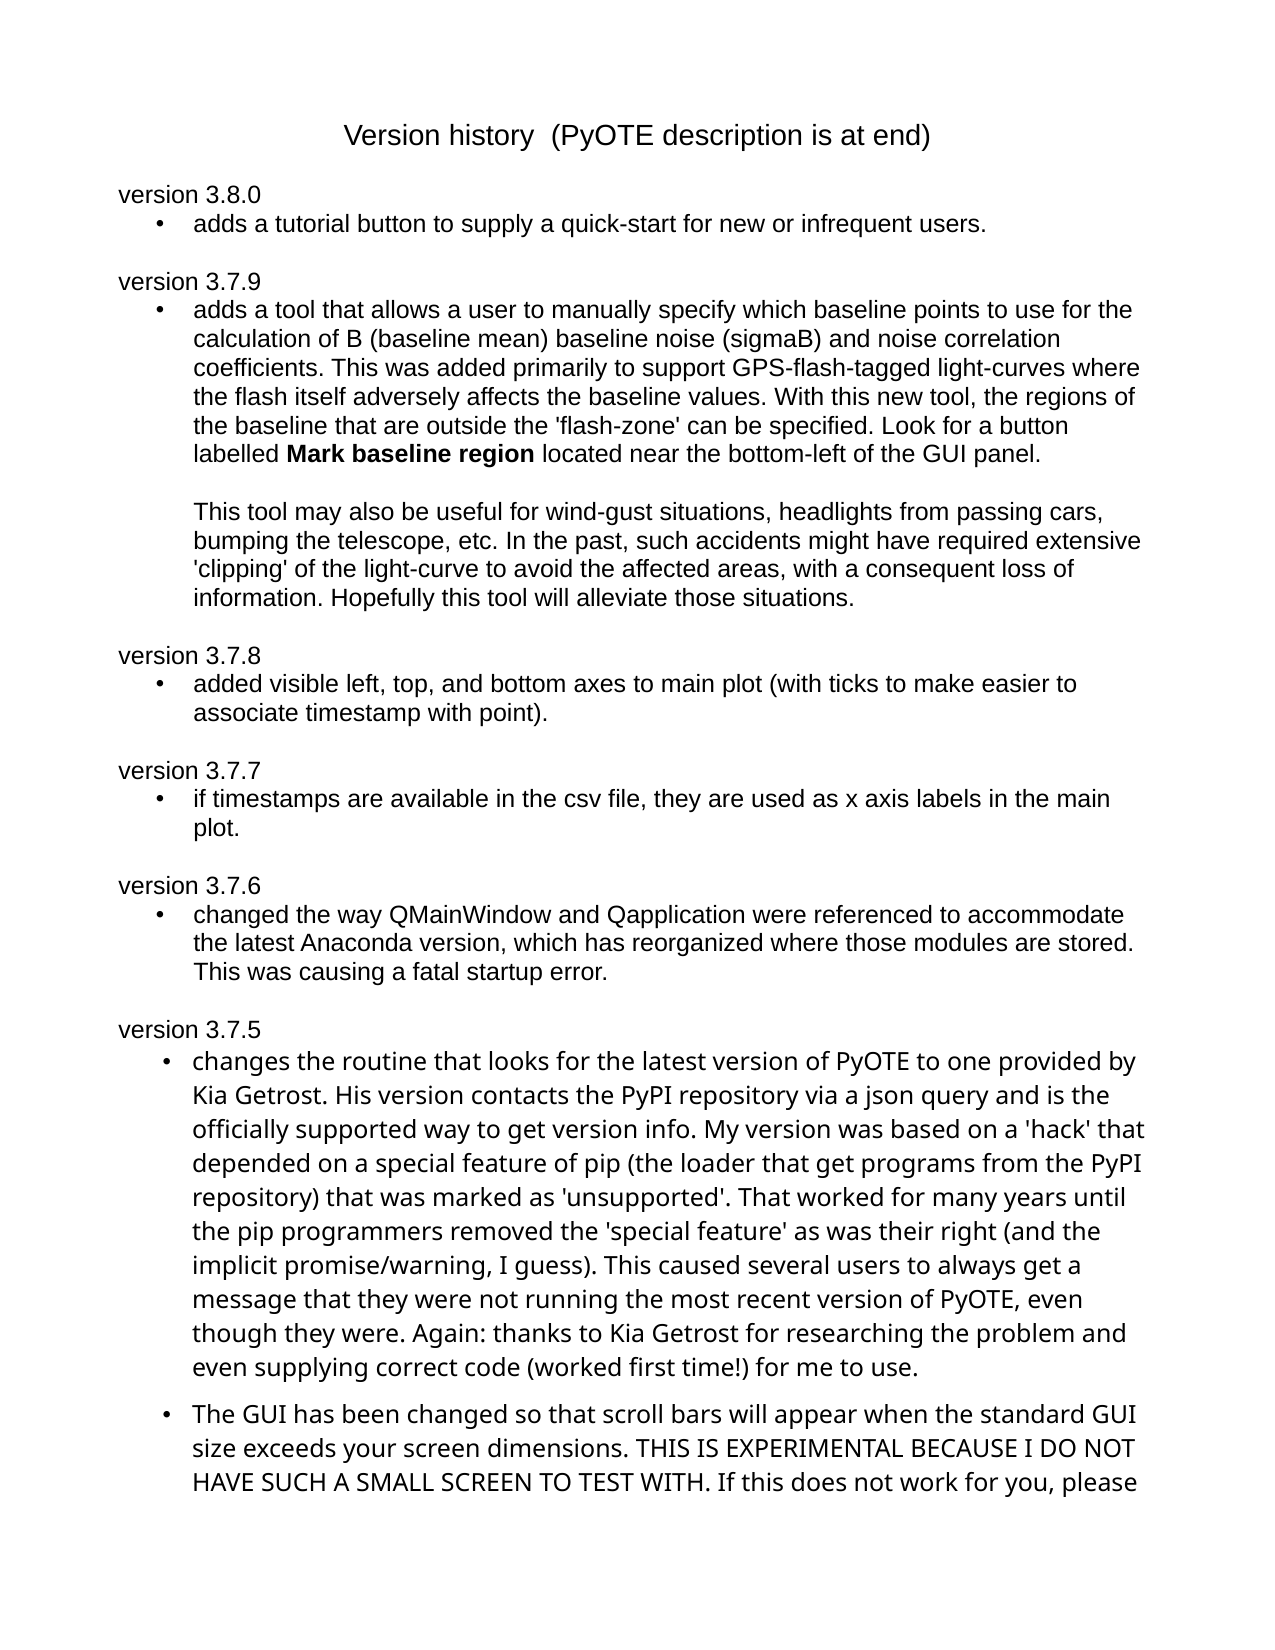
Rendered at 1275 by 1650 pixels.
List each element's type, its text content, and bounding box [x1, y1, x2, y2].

list adds a tool that allows a user to manually specify which baseline points to use for the calculation of B (baseline mean) baseline noise (sigmaB) and noise correlation coefficients. This was added primarily to support GPS-flash-tagged light-curves where the flash itself adversely affects the baseline values. With this new tool, the regions of the baseline that are outside the 'flash-zone' can be specified. Look for a button labelled Mark baseline region located near the bottom-left of the GUI panel. This tool may also be useful for wind-gust situations, headlights from passing cars, bumping the telescope, etc. In the past, such accidents might have required extensive 'clipping' of the light-curve to avoid the affected areas, with a consequent loss of information. Hopefully this tool will alleviate those situations. [156, 296, 1157, 641]
list added visible left, top, and bottom axes to main plot (with ticks to make easier to associate timestamp with point). [156, 669, 1157, 756]
list This was causing a fatal startup error. [156, 957, 1157, 1015]
text version 3.7.8 [118, 641, 1157, 669]
text version 3.7.9 [118, 267, 1157, 296]
list changed the way QMainWindow and Qapplication were referenced to accommodate the latest Anaconda version, which has reorganized where those modules are stored. [156, 899, 1157, 957]
text version 3.8.0 [118, 180, 1157, 209]
list changes the routine that looks for the latest version of PyOTE to one provided by Kia Getrost. His version contacts the PyPI repository via a json query and is the officially supported way to get version info. My version was based on a 'hack' that depended on a special feature of pip (the loader that get programs from the PyPI repository) that was marked as 'unsupported'. That worked for many years until the pip programmers removed the 'special feature' as was their right (and the implicit promise/warning, I guess). This caused several users to always get a message that they were not running the most recent version of PyOTE, even though they were. Again: thanks to Kia Getrost for researching the problem and even supplying correct code (worked first time!) for me to use. [162, 1043, 1157, 1384]
text version 3.7.5 [118, 1015, 1157, 1043]
text version 3.7.6 [118, 871, 1157, 899]
text Version history (PyOTE description is at end) [118, 118, 1157, 152]
list The GUI has been changed so that scroll bars will appear when the standard GUI size exceeds your screen dimensions. THIS IS EXPERIMENTAL BECAUSE I DO NOT HAVE SUCH A SMALL SCREEN TO TEST WITH. If this does not work for you, please [162, 1397, 1157, 1499]
list if timestamps are available in the csv file, they are used as x axis labels in the main plot. [156, 784, 1157, 871]
list adds a tutorial button to supply a quick-start for new or infrequent users. [156, 209, 1157, 267]
text version 3.7.7 [118, 756, 1157, 784]
